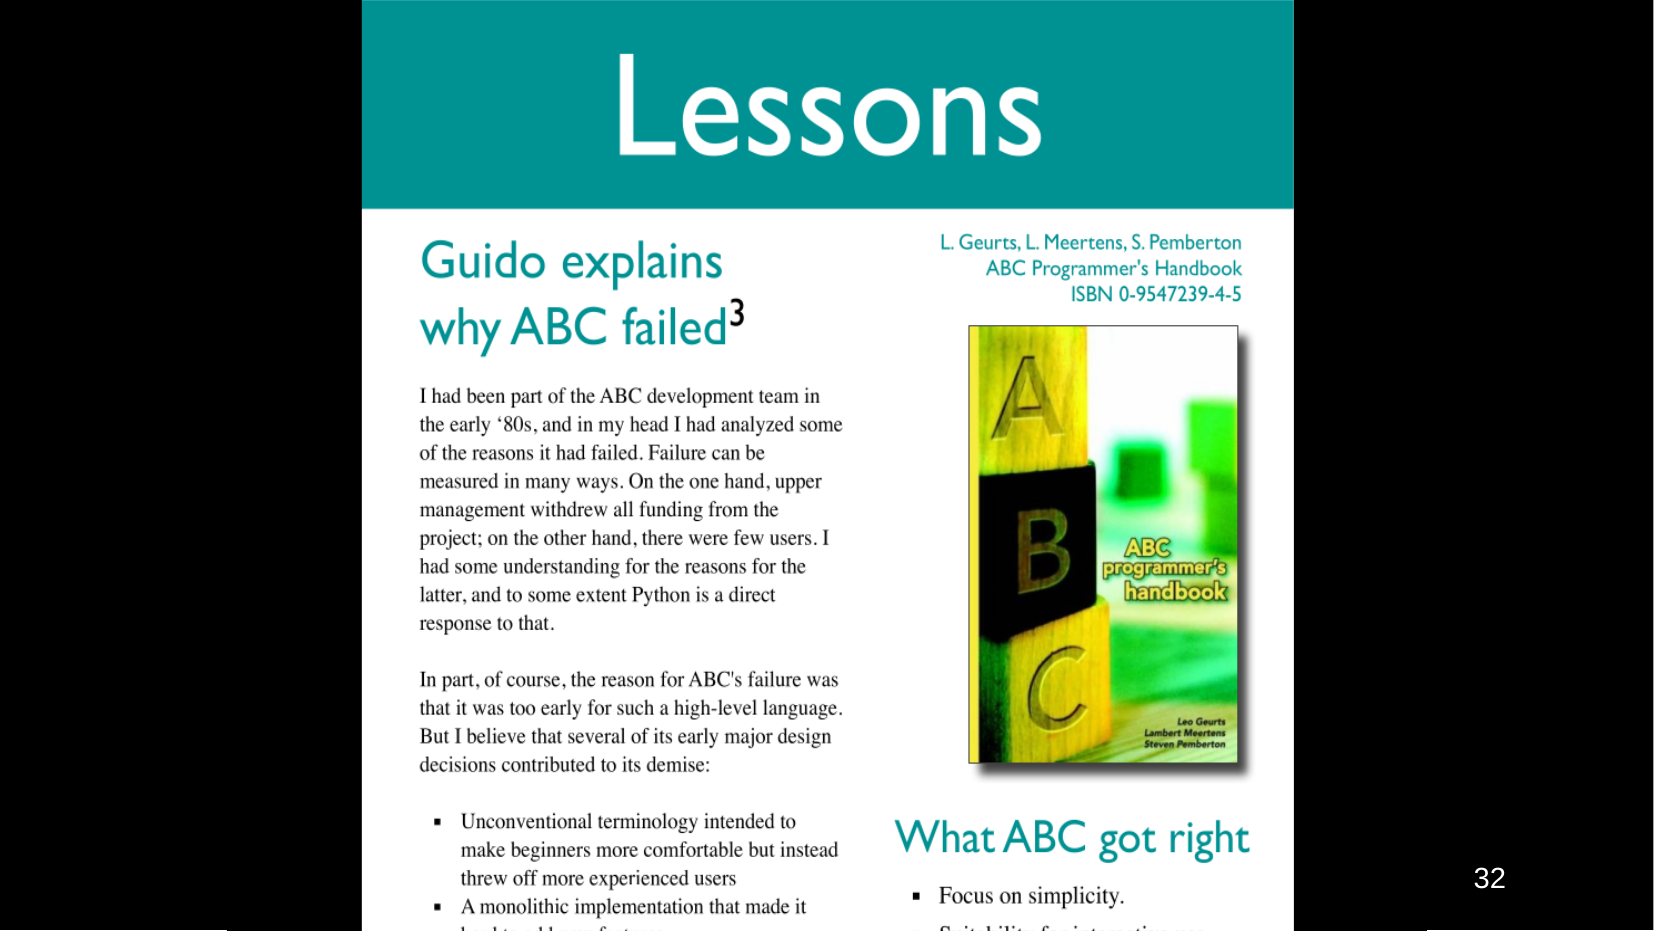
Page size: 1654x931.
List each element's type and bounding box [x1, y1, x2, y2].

picture [226, 0, 1427, 931]
